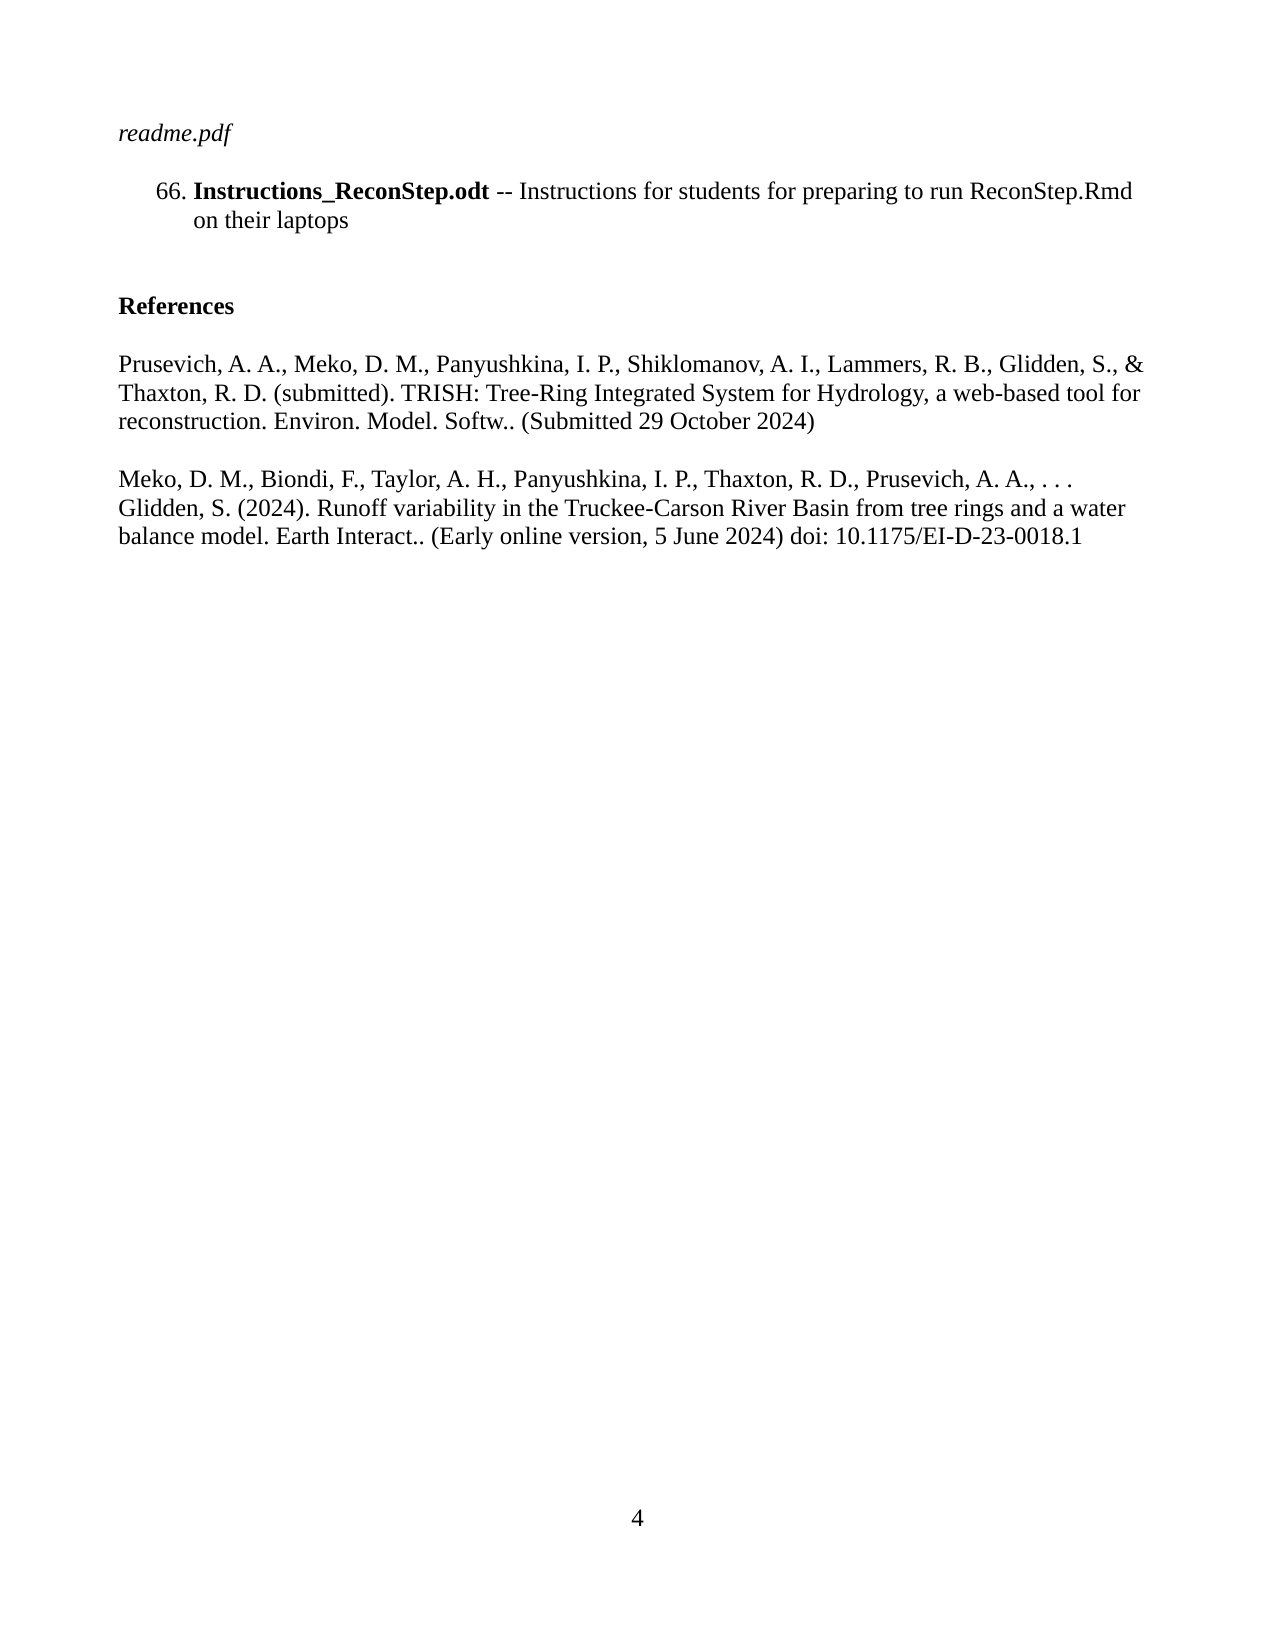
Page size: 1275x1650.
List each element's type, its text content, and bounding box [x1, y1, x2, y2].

text Meko, D. M., Biondi, F., Taylor, A. H., Panyushkina, I. P., Thaxton, R. D., Prusevich, A. A., . . . Glidden, S. (2024). Runoff variability in the Truckee-Carson River Basin from tree rings and a water balance model. Earth Interact.. (Early online version, 5 June 2024) doi: 10.1175/EI-D-23-0018.1 [118, 464, 1157, 550]
text References [118, 291, 1157, 320]
text Prusevich, A. A., Meko, D. M., Panyushkina, I. P., Shiklomanov, A. I., Lammers, R. B., Glidden, S., & Thaxton, R. D. (submitted). TRISH: Tree-Ring Integrated System for Hydrology, a web-based tool for reconstruction. Environ. Model. Softw.. (Submitted 29 October 2024) [118, 349, 1157, 435]
list Instructions_ReconStep.odt -- Instructions for students for preparing to run ReconStep.Rmd on their laptops [156, 176, 1157, 234]
